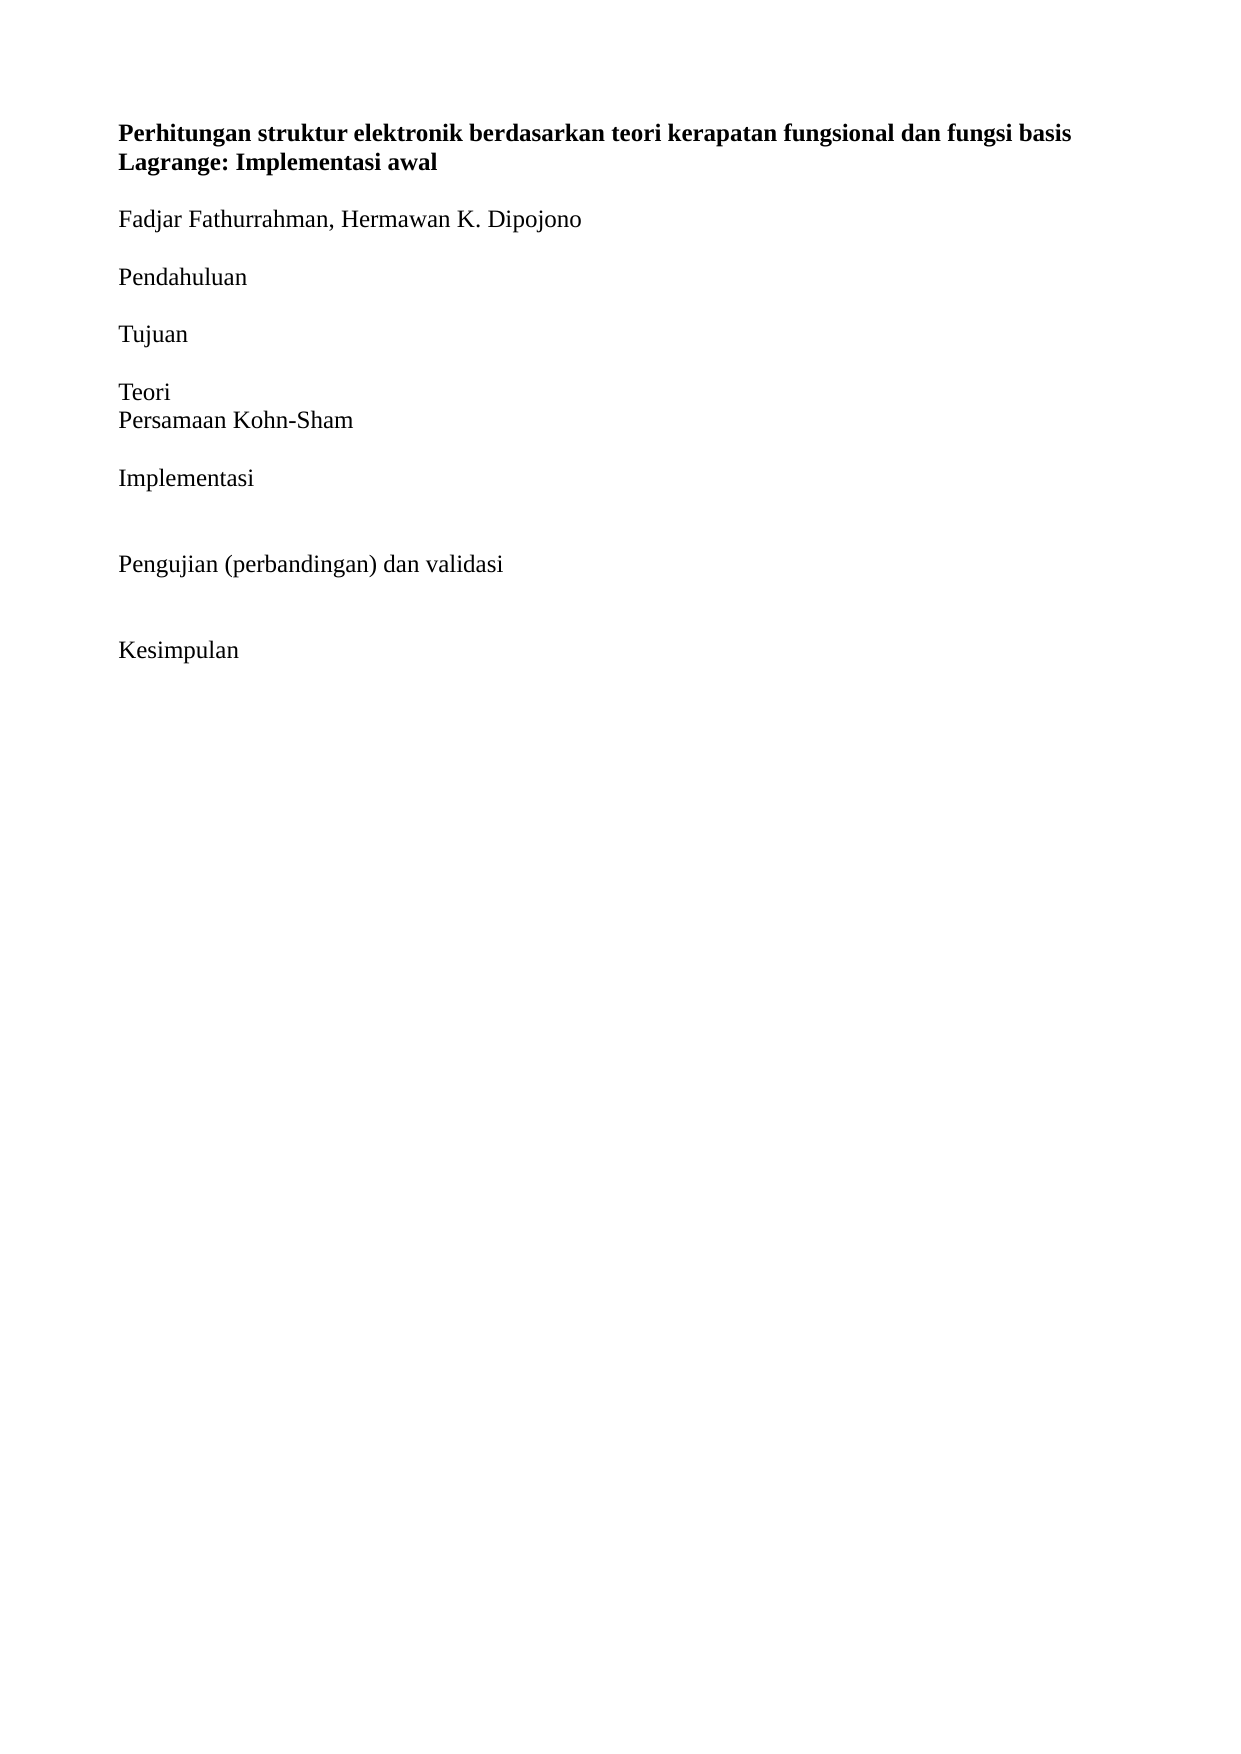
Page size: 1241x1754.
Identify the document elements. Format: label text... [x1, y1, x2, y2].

text Tujuan [118, 319, 1122, 348]
text Persamaan Kohn-Sham [118, 406, 1122, 434]
text Pendahuluan [118, 262, 1122, 291]
text Pengujian (perbandingan) dan validasi [118, 549, 1122, 578]
text Teori [118, 377, 1122, 406]
text Fadjar Fathurrahman, Hermawan K. Dipojono [118, 204, 1122, 233]
text Kesimpulan [118, 636, 1122, 664]
text Perhitungan struktur elektronik berdasarkan teori kerapatan fungsional dan fungsi basis Lagrange: Implementasi awal [118, 118, 1122, 176]
text Implementasi [118, 463, 1122, 492]
